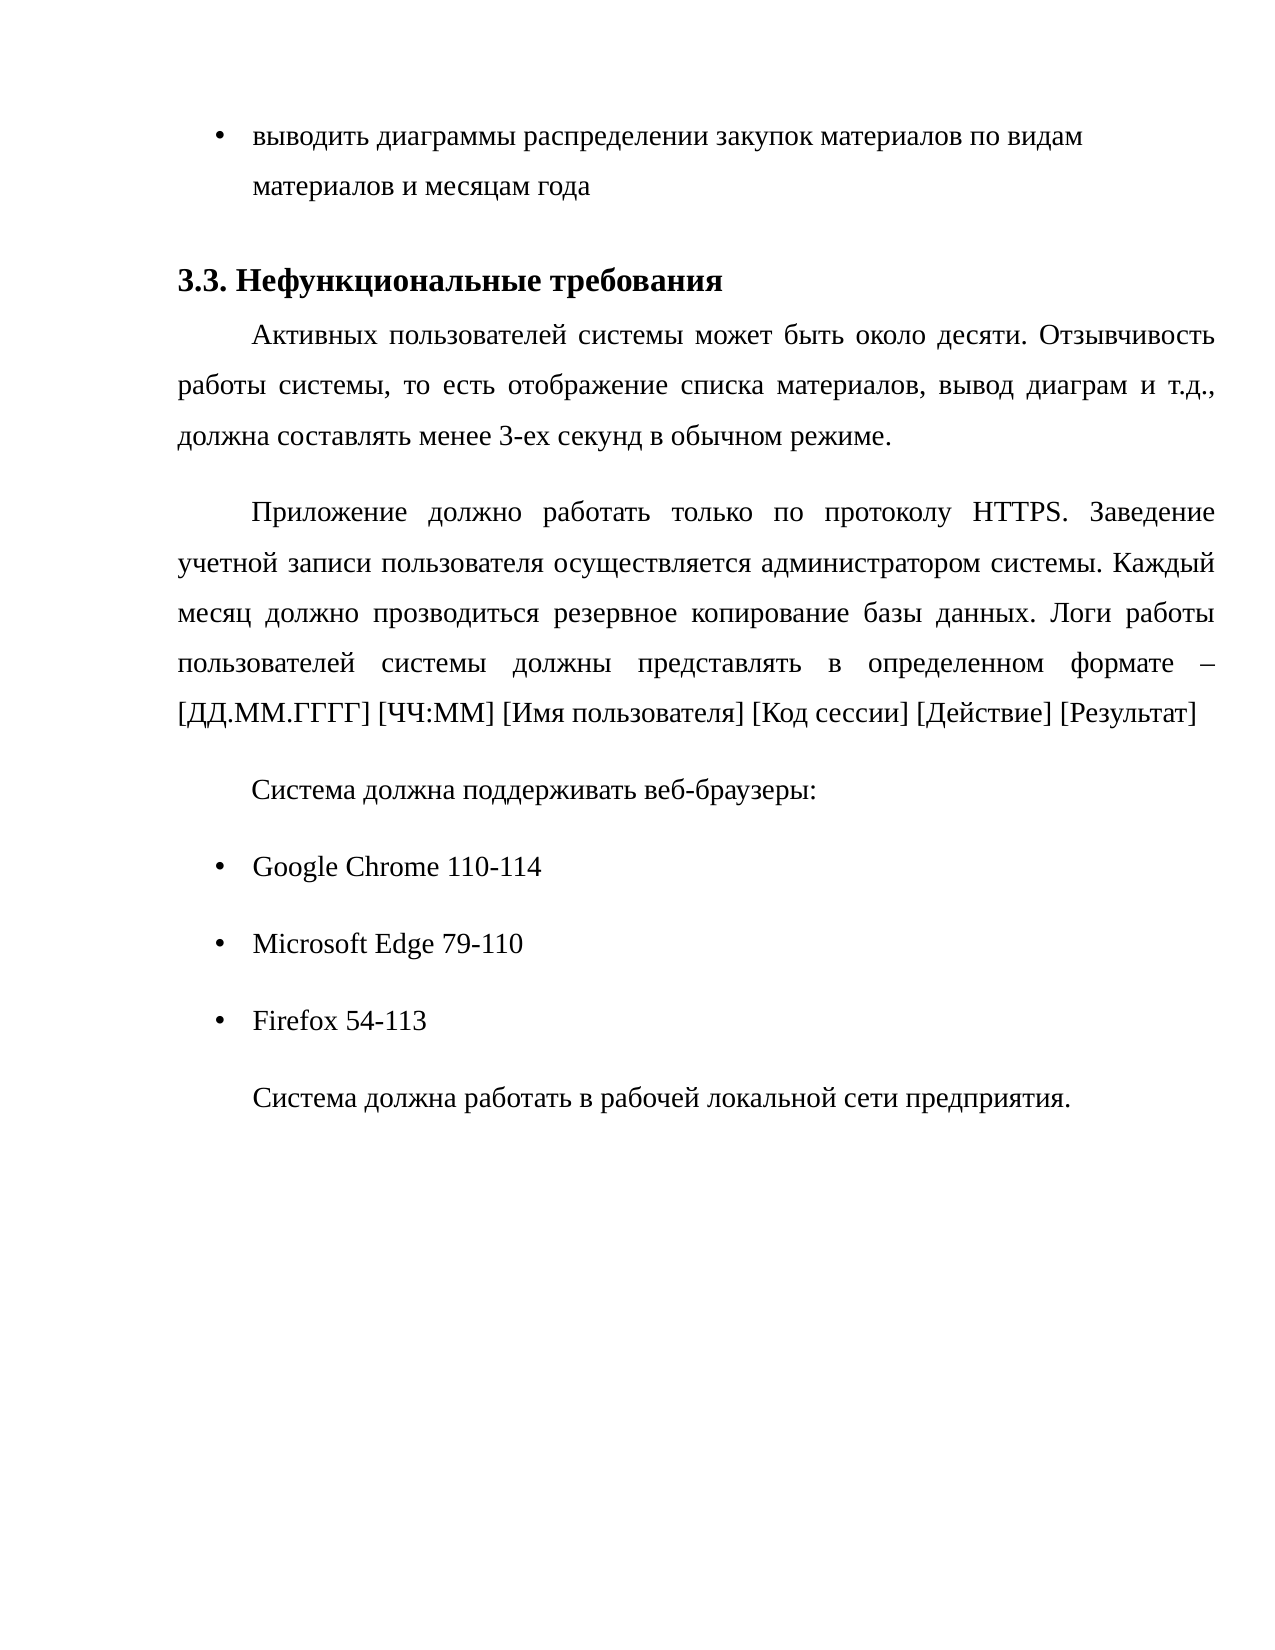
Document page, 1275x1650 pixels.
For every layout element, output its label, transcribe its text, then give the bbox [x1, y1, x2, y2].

list Microsoft Edge 79-110 [215, 926, 1216, 960]
text Активных пользователей системы может быть около десяти. Отзывчивость работы системы, то есть отображение списка материалов, вывод диаграм и т.д., должна составлять менее 3-ех секунд в обычном режиме. [177, 317, 1216, 451]
list Firefox 54-113 [215, 1003, 1216, 1037]
list Google Chrome 110-114 [215, 849, 1216, 883]
subtitle 3.3. Нефункциональные требования [177, 260, 1216, 298]
text Приложение должно работать только по протоколу HTTPS. Заведение учетной записи пользователя осуществляется администратором системы. Каждый месяц должно прозводиться резервное копирование базы данных. Логи работы пользователей системы должны представлять в определенном формате – [ДД.ММ.ГГГГ] [ЧЧ:ММ] [Имя пользователя] [Код сессии] [Действие] [Результат] [177, 494, 1216, 729]
text Система должна поддерживать веб-браузеры: [177, 772, 1216, 806]
list выводить диаграммы распределении закупок материалов по видам материалов и месяцам года [215, 118, 1216, 202]
list Система должна работать в рабочей локальной сети предприятия. [215, 1080, 1216, 1113]
